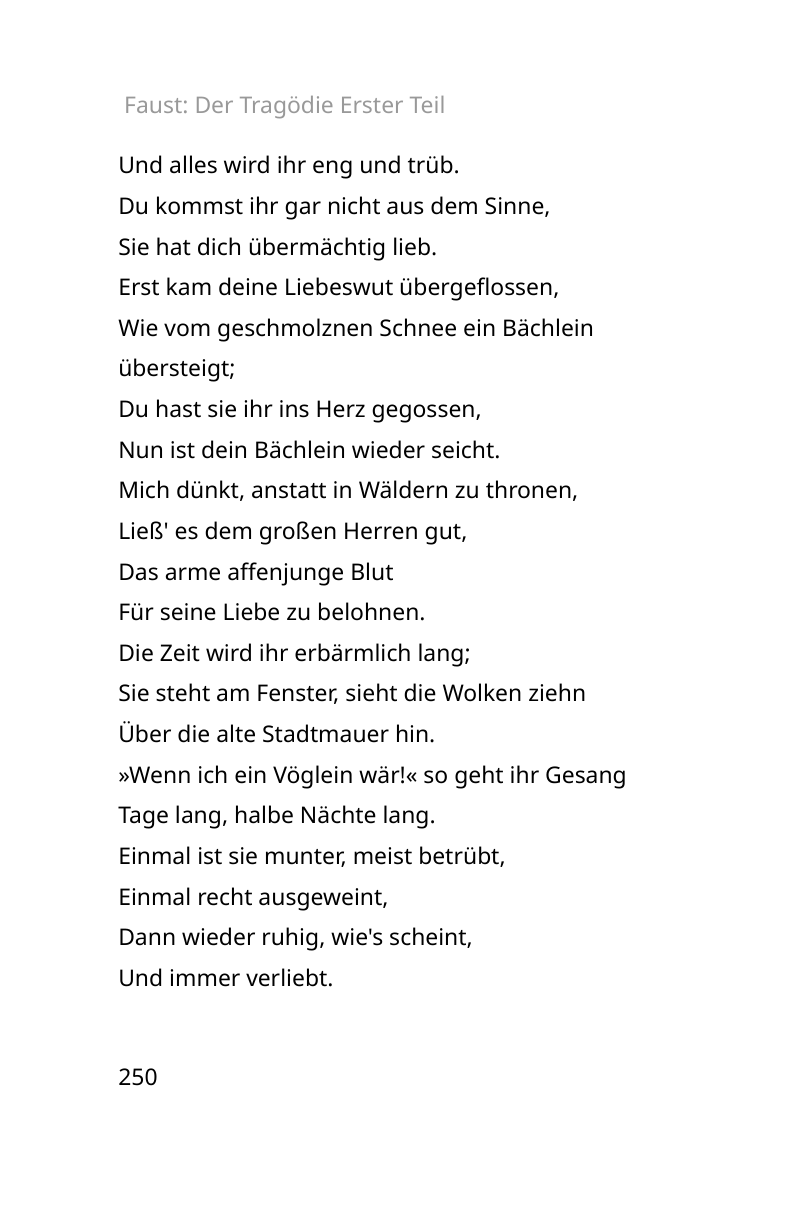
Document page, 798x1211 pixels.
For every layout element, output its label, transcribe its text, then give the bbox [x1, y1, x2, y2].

text Und alles wird ihr eng und trüb. Du kommst ihr gar nicht aus dem Sinne, Sie hat dich übermächtig lieb. Erst kam deine Liebeswut übergeflossen, Wie vom geschmolznen Schnee ein Bächlein übersteigt; Du hast sie ihr ins Herz gegossen, Nun ist dein Bächlein wieder seicht. Mich dünkt, anstatt in Wäldern zu thronen, Ließ' es dem großen Herren gut, Das arme affenjunge Blut Für seine Liebe zu belohnen. Die Zeit wird ihr erbärmlich lang; Sie steht am Fenster, sieht die Wolken ziehn Über die alte Stadtmauer hin. »Wenn ich ein Vöglein wär!« so geht ihr Gesang Tage lang, halbe Nächte lang. Einmal ist sie munter, meist betrübt, Einmal recht ausgeweint, Dann wieder ruhig, wie's scheint, Und immer verliebt. [118, 149, 679, 993]
